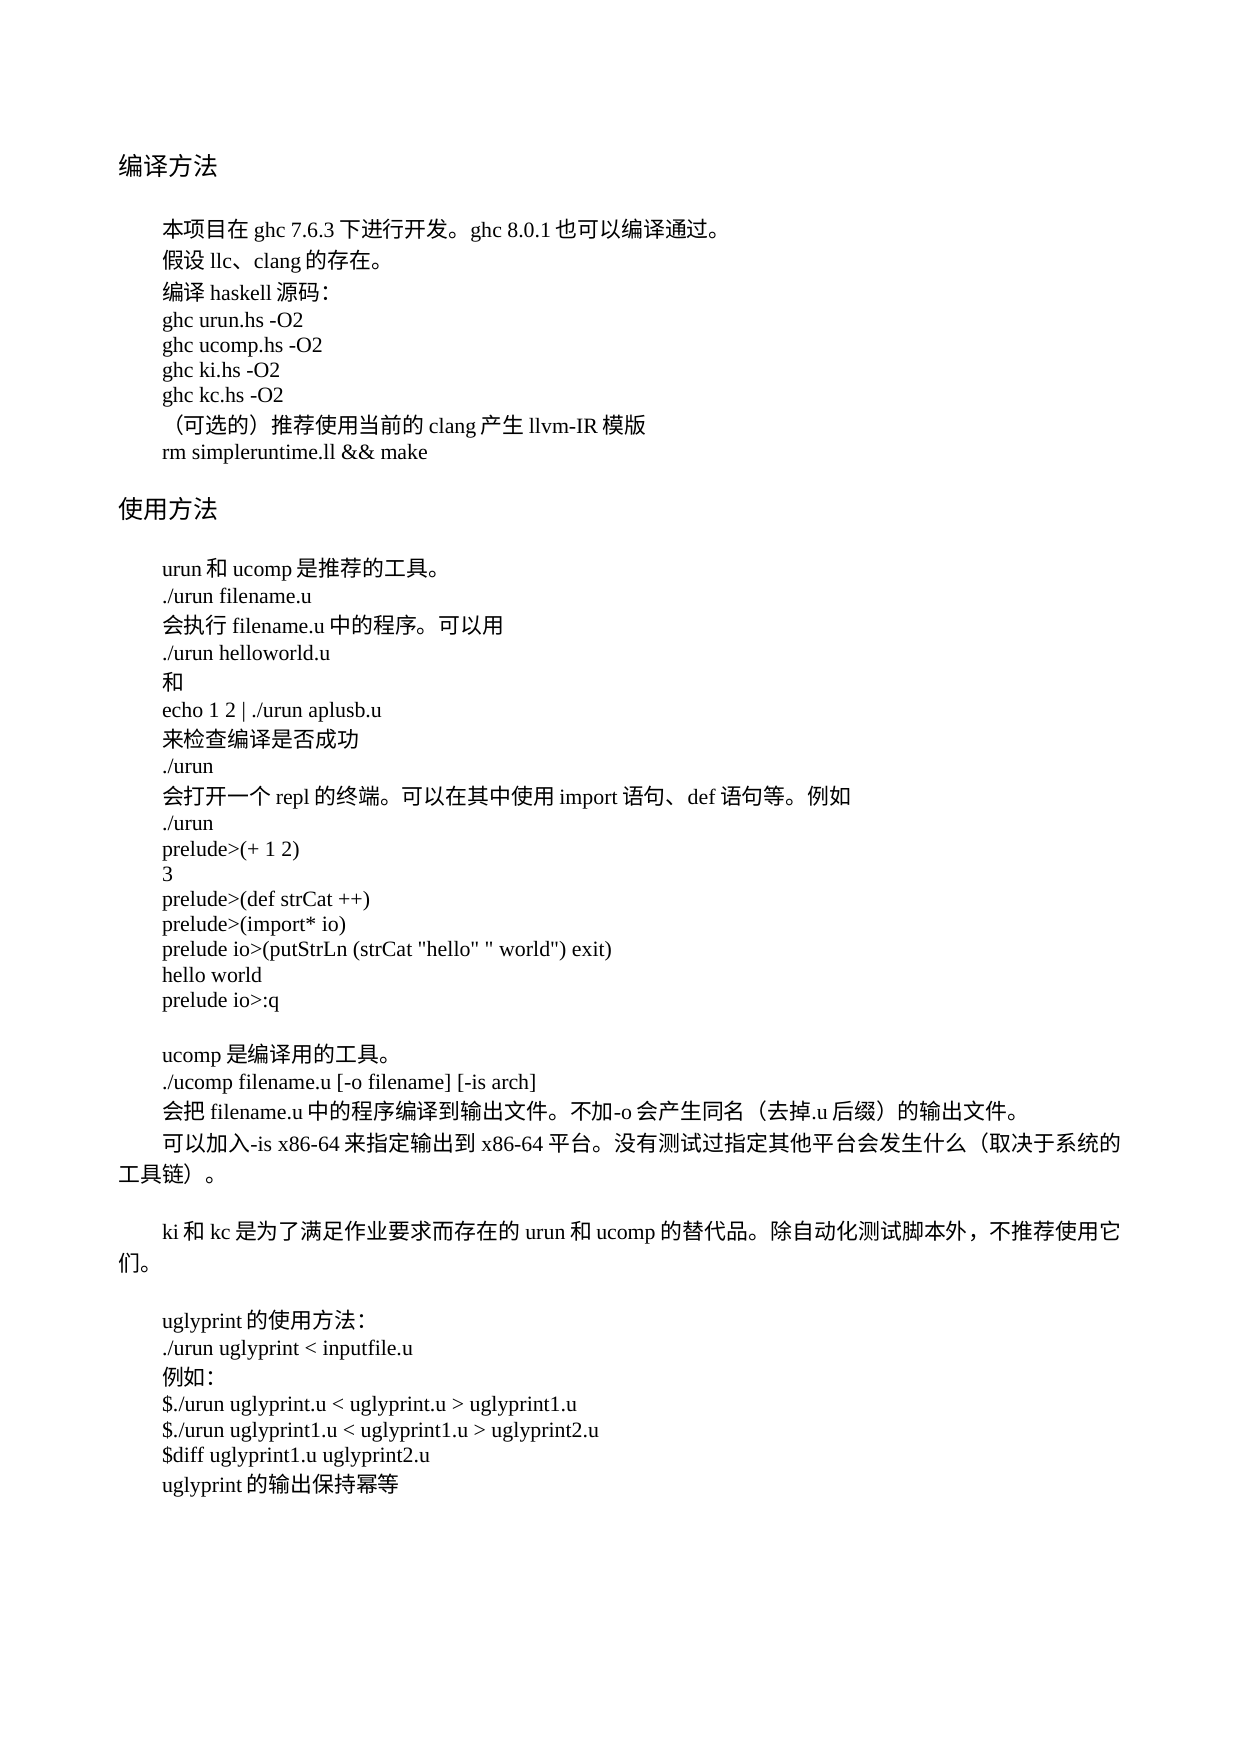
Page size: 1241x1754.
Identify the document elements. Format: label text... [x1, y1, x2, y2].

text rm simpleruntime.ll && make [118, 439, 1122, 464]
text ./urun [118, 810, 1122, 836]
text ./urun filename.u [118, 583, 1122, 608]
text ki和kc是为了满足作业要求而存在的urun和ucomp的替代品。除自动化测试脚本外，不推荐使用它们。 [118, 1214, 1122, 1278]
text $./urun uglyprint.u < uglyprint.u > uglyprint1.u [118, 1391, 1122, 1417]
text 3 [118, 861, 1122, 886]
text 会把filename.u中的程序编译到输出文件。不加-o会产生同名（去掉.u后缀）的输出文件。 [118, 1094, 1122, 1126]
text uglyprint的使用方法： [118, 1303, 1122, 1334]
text 和 [118, 665, 1122, 697]
text 本项目在ghc 7.6.3下进行开发。ghc 8.0.1也可以编译通过。 [118, 212, 1122, 243]
text $./urun uglyprint1.u < uglyprint1.u > uglyprint2.u [118, 1417, 1122, 1442]
text ./ucomp filename.u [-o filename] [-is arch] [118, 1069, 1122, 1094]
text 编译方法 [118, 147, 1122, 183]
text ghc ki.hs -O2 [118, 357, 1122, 382]
text prelude>(+ 1 2) [118, 836, 1122, 861]
text ./urun helloworld.u [118, 640, 1122, 665]
text urun和ucomp是推荐的工具。 [118, 551, 1122, 583]
text prelude>(import* io) [118, 911, 1122, 936]
text uglyprint的输出保持幂等 [118, 1467, 1122, 1499]
text ./urun [118, 753, 1122, 779]
text ghc kc.hs -O2 [118, 382, 1122, 408]
text prelude io>:q [118, 987, 1122, 1012]
text ghc ucomp.hs -O2 [118, 332, 1122, 357]
text ./urun uglyprint < inputfile.u [118, 1334, 1122, 1360]
text ghc urun.hs -O2 [118, 307, 1122, 332]
text prelude>(def strCat ++) [118, 886, 1122, 911]
text echo 1 2 | ./urun aplusb.u [118, 697, 1122, 722]
text 例如： [118, 1360, 1122, 1391]
text 使用方法 [118, 490, 1122, 526]
text ucomp是编译用的工具。 [118, 1037, 1122, 1069]
text hello world [118, 962, 1122, 987]
text $diff uglyprint1.u uglyprint2.u [118, 1442, 1122, 1467]
text 可以加入-is x86-64来指定输出到x86-64平台。没有测试过指定其他平台会发生什么（取决于系统的工具链）。 [118, 1126, 1122, 1189]
text 编译haskell源码： [118, 275, 1122, 307]
text prelude io>(putStrLn (strCat "hello" " world") exit) [118, 936, 1122, 962]
text 会执行filename.u中的程序。可以用 [118, 608, 1122, 640]
text 会打开一个repl的终端。可以在其中使用import语句、def语句等。例如 [118, 779, 1122, 810]
text 假设llc、clang的存在。 [118, 243, 1122, 275]
text 来检查编译是否成功 [118, 722, 1122, 753]
text （可选的）推荐使用当前的clang产生llvm-IR模版 [118, 408, 1122, 439]
